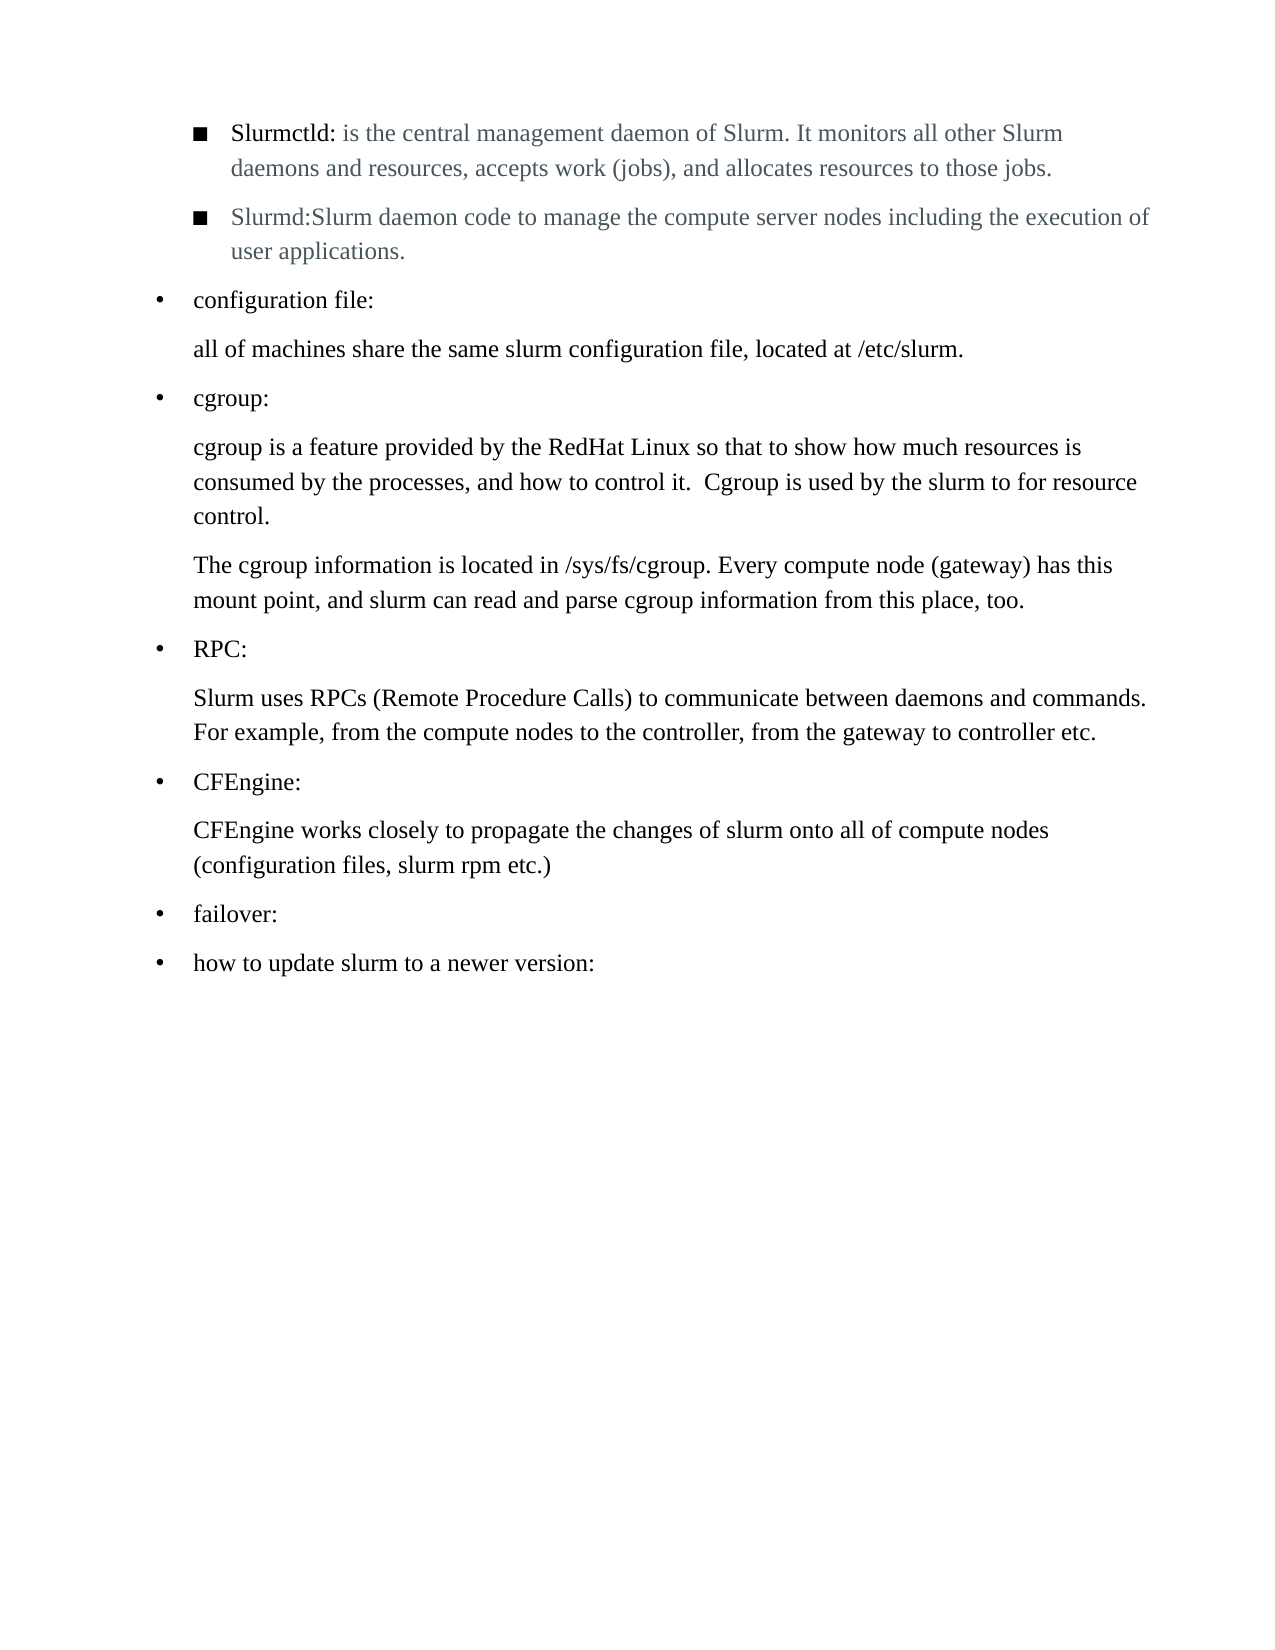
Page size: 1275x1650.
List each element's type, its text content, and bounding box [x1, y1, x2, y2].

list RPC: [156, 634, 1157, 663]
list cgroup is a feature provided by the RedHat Linux so that to show how much resources is consumed by the processes, and how to control it. Cgroup is used by the slurm to for resource control. [156, 432, 1157, 530]
list CFEngine: [156, 767, 1157, 795]
list Slurm uses RPCs (Remote Procedure Calls) to communicate between daemons and commands. For example, from the compute nodes to the controller, from the gateway to controller etc. [156, 683, 1157, 746]
list failover: [156, 899, 1157, 928]
list CFEngine works closely to propagate the changes of slurm onto all of compute nodes (configuration files, slurm rpm etc.) [156, 816, 1157, 879]
list Slurmd:Slurm daemon code to manage the compute server nodes including the execution of user applications. [193, 202, 1157, 265]
list Slurmctld: is the central management daemon of Slurm. It monitors all other Slurm daemons and resources, accepts work (jobs), and allocates resources to those jobs. [193, 118, 1157, 181]
list all of machines share the same slurm configuration file, located at /etc/slurm. [156, 334, 1157, 363]
list cgroup: [156, 383, 1157, 412]
list configuration file: [156, 285, 1157, 314]
list how to update slurm to a newer version: [156, 948, 1157, 977]
list The cgroup information is located in /sys/fs/cgroup. Every compute node (gateway) has this mount point, and slurm can read and parse cgroup information from this place, too. [156, 550, 1157, 614]
